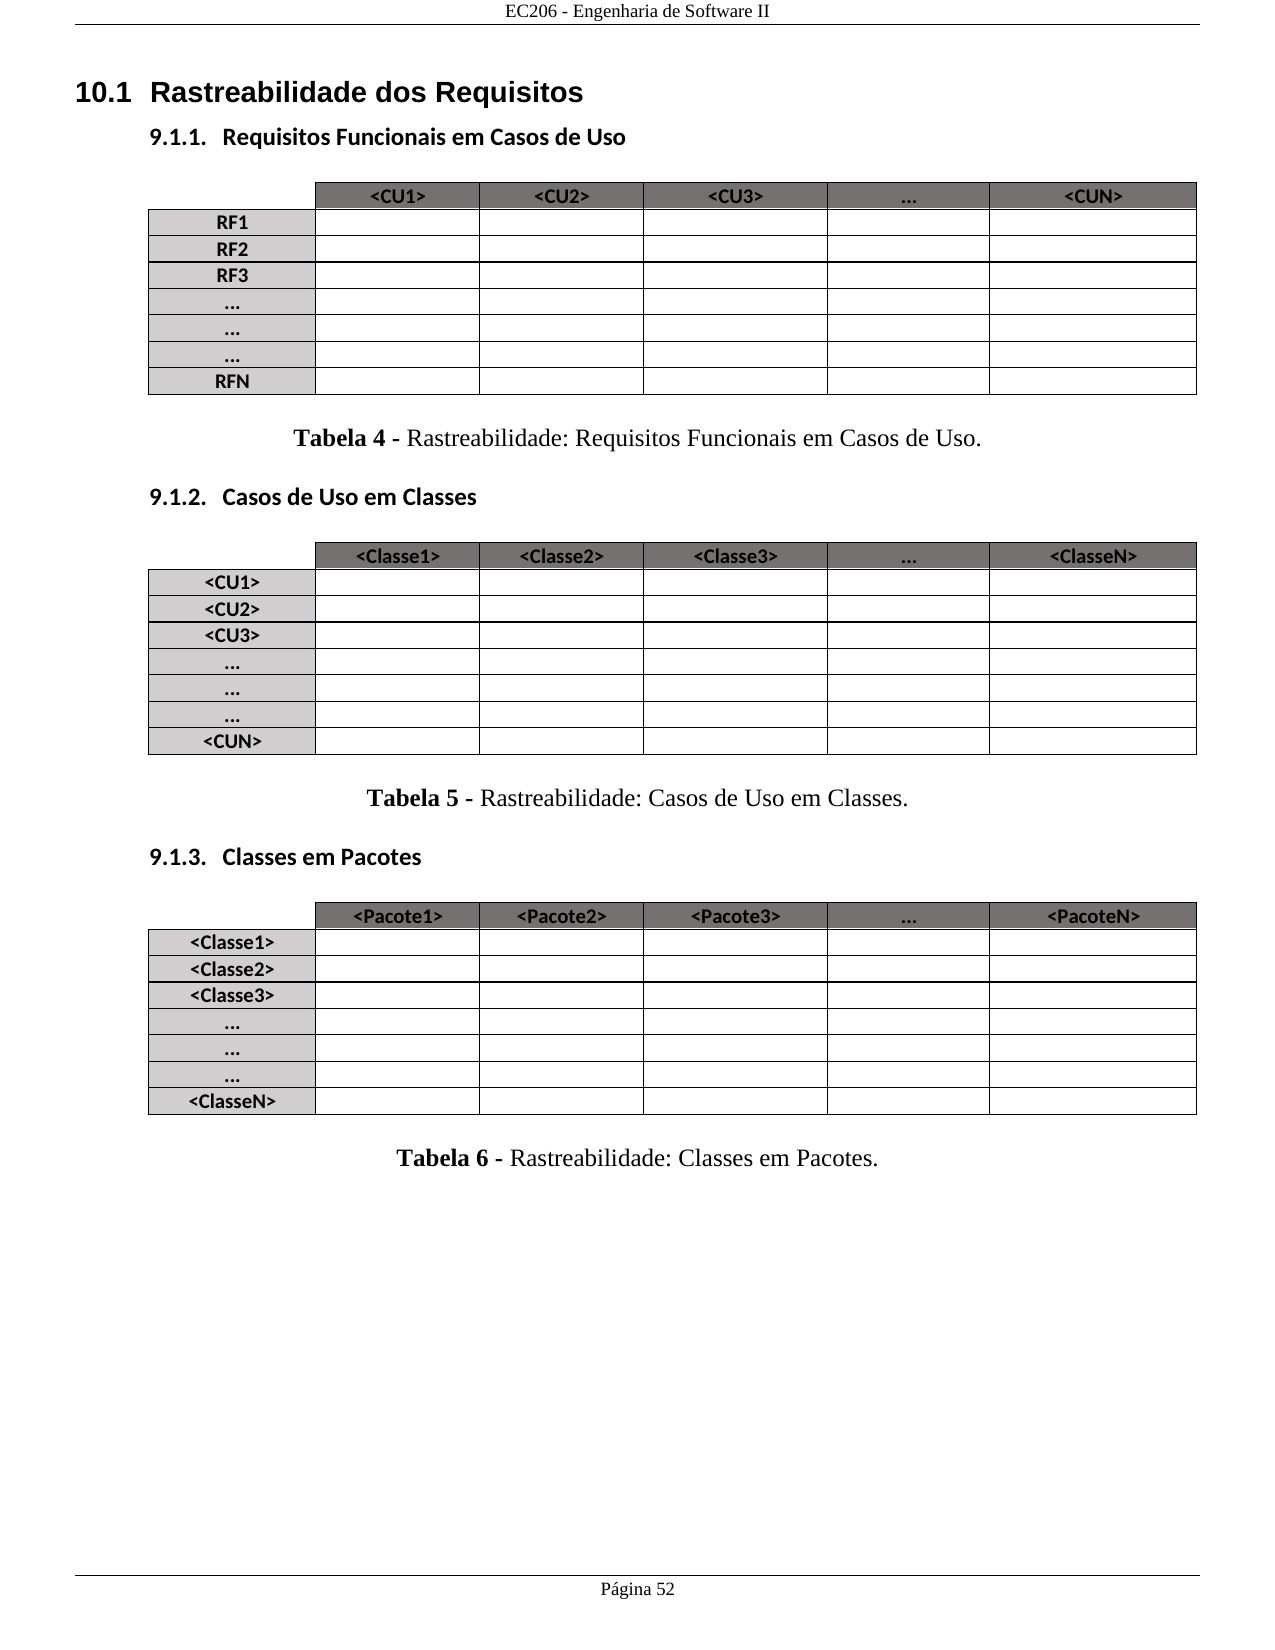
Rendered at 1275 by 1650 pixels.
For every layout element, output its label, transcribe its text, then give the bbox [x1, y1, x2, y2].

table_cell [990, 236, 1196, 261]
table_cell [990, 702, 1196, 727]
table_cell [990, 1088, 1196, 1114]
table_cell [480, 315, 643, 341]
table_cell [828, 956, 989, 981]
table_cell [990, 1062, 1196, 1087]
table_header <CU2> [480, 183, 643, 208]
table_header <Pacote3> [644, 903, 827, 928]
table_cell [644, 570, 827, 595]
table_cell [828, 596, 989, 621]
table_cell [828, 315, 989, 341]
table_cell [828, 983, 989, 1008]
table_cell [316, 1035, 479, 1061]
table_cell <Classe1> [149, 930, 315, 955]
table_cell [990, 649, 1196, 674]
text Tabela 4 - Rastreabilidade: Requisitos Funcionais em Casos de Uso. [75, 423, 1200, 452]
table_cell [316, 263, 479, 288]
table_header <Classe2> [480, 543, 643, 568]
table_cell [990, 596, 1196, 621]
table_cell [316, 1062, 479, 1087]
table_cell [644, 315, 827, 341]
table_header ... [828, 183, 989, 208]
table_cell <CU2> [149, 596, 315, 621]
table_cell <CU1> [149, 570, 315, 595]
table_cell [828, 728, 989, 754]
table_cell ... [149, 675, 315, 701]
table_cell [644, 210, 827, 235]
table_cell ... [149, 1009, 315, 1034]
table_cell [644, 368, 827, 394]
table_header ... [828, 543, 989, 568]
table_cell [480, 263, 643, 288]
table_header [148, 902, 315, 928]
table_cell [316, 1009, 479, 1034]
table_cell [990, 342, 1196, 367]
table_header <CU1> [316, 183, 479, 208]
table_cell [990, 675, 1196, 701]
table_cell [480, 289, 643, 314]
table_cell [644, 1035, 827, 1061]
table_cell [644, 728, 827, 754]
table_cell [828, 702, 989, 727]
table_header <CU3> [644, 183, 827, 208]
table_cell [644, 956, 827, 981]
table_cell [316, 983, 479, 1008]
table_cell [316, 1088, 479, 1114]
table_cell [828, 1088, 989, 1114]
table_cell [644, 983, 827, 1008]
table_cell [316, 210, 479, 235]
table_cell [316, 368, 479, 394]
table_cell [990, 263, 1196, 288]
table_cell <CU3> [149, 623, 315, 648]
table_cell <ClasseN> [149, 1088, 315, 1114]
table_cell ... [149, 1035, 315, 1061]
table_cell <Classe2> [149, 956, 315, 981]
table_cell [990, 983, 1196, 1008]
table_cell [990, 728, 1196, 754]
table_cell RF3 [149, 263, 315, 288]
table_cell [644, 930, 827, 955]
table_cell [990, 1009, 1196, 1034]
table_cell ... [149, 342, 315, 367]
table_header <PacoteN> [990, 903, 1196, 928]
table_cell [316, 236, 479, 261]
table_header <ClasseN> [990, 543, 1196, 568]
table_cell [990, 930, 1196, 955]
table_cell [828, 930, 989, 955]
table_cell ... [149, 315, 315, 341]
table_header <Pacote2> [480, 903, 643, 928]
table_cell [316, 289, 479, 314]
table_cell [990, 289, 1196, 314]
text 9.1.2. Casos de Uso em Classes [75, 481, 1200, 512]
table_header [148, 182, 315, 208]
table_cell [828, 1009, 989, 1034]
table_cell [644, 342, 827, 367]
table_cell [990, 315, 1196, 341]
table_cell ... [149, 1062, 315, 1087]
table_header ... [828, 903, 989, 928]
table_cell [316, 728, 479, 754]
table_cell RFN [149, 368, 315, 394]
table_cell [644, 649, 827, 674]
table_cell [828, 570, 989, 595]
table_cell [480, 1088, 643, 1114]
table_cell [828, 368, 989, 394]
table_cell [316, 315, 479, 341]
table_cell [480, 983, 643, 1008]
table_cell [316, 956, 479, 981]
table_cell [316, 570, 479, 595]
table_cell [316, 675, 479, 701]
table_cell [480, 1062, 643, 1087]
table_header <Pacote1> [316, 903, 479, 928]
table_cell [480, 236, 643, 261]
table_cell ... [149, 289, 315, 314]
table_header [148, 542, 315, 568]
table_cell [828, 263, 989, 288]
table_cell [480, 728, 643, 754]
table_cell [990, 956, 1196, 981]
table_cell [990, 623, 1196, 648]
table_cell [644, 623, 827, 648]
table_cell RF1 [149, 210, 315, 235]
table_cell [316, 623, 479, 648]
text Tabela 5 - Rastreabilidade: Casos de Uso em Classes. [75, 783, 1200, 812]
table_cell [644, 1088, 827, 1114]
table_cell [644, 675, 827, 701]
table_cell [828, 289, 989, 314]
table_cell <Classe3> [149, 983, 315, 1008]
table_cell [828, 1035, 989, 1061]
table_cell [828, 675, 989, 701]
table_cell [480, 342, 643, 367]
table_cell [480, 570, 643, 595]
table_cell ... [149, 702, 315, 727]
table_cell [316, 930, 479, 955]
table_cell [828, 1062, 989, 1087]
table_cell [644, 289, 827, 314]
table_cell [828, 623, 989, 648]
table_cell [316, 702, 479, 727]
text 9.1.1. Requisitos Funcionais em Casos de Uso [149, 121, 1200, 152]
table_cell ... [149, 649, 315, 674]
table_cell [828, 210, 989, 235]
table_cell <CUN> [149, 728, 315, 754]
table_cell [644, 263, 827, 288]
table_cell [644, 236, 827, 261]
table_cell [316, 649, 479, 674]
table_cell [828, 236, 989, 261]
table_cell [990, 210, 1196, 235]
text 9.1.3. Classes em Pacotes [75, 841, 1200, 872]
table_cell [480, 956, 643, 981]
table_cell [316, 596, 479, 621]
table_cell [480, 702, 643, 727]
table_header <Classe1> [316, 543, 479, 568]
table_cell [480, 675, 643, 701]
table_cell RF2 [149, 236, 315, 261]
table_cell [990, 1035, 1196, 1061]
text Tabela 6 - Rastreabilidade: Classes em Pacotes. [75, 1143, 1200, 1172]
table_header <Classe3> [644, 543, 827, 568]
subtitle Rastreabilidade dos Requisitos [75, 75, 1200, 108]
table_cell [480, 368, 643, 394]
table_cell [480, 649, 643, 674]
table_cell [480, 623, 643, 648]
table_cell [644, 1009, 827, 1034]
table_cell [480, 1035, 643, 1061]
table_cell [828, 342, 989, 367]
table_cell [480, 1009, 643, 1034]
table_cell [644, 596, 827, 621]
table_cell [828, 649, 989, 674]
table_cell [990, 570, 1196, 595]
table_header <CUN> [990, 183, 1196, 208]
table_cell [644, 1062, 827, 1087]
table_cell [644, 702, 827, 727]
table_cell [480, 210, 643, 235]
table_cell [316, 342, 479, 367]
table_cell [480, 930, 643, 955]
table_cell [990, 368, 1196, 394]
table_cell [480, 596, 643, 621]
